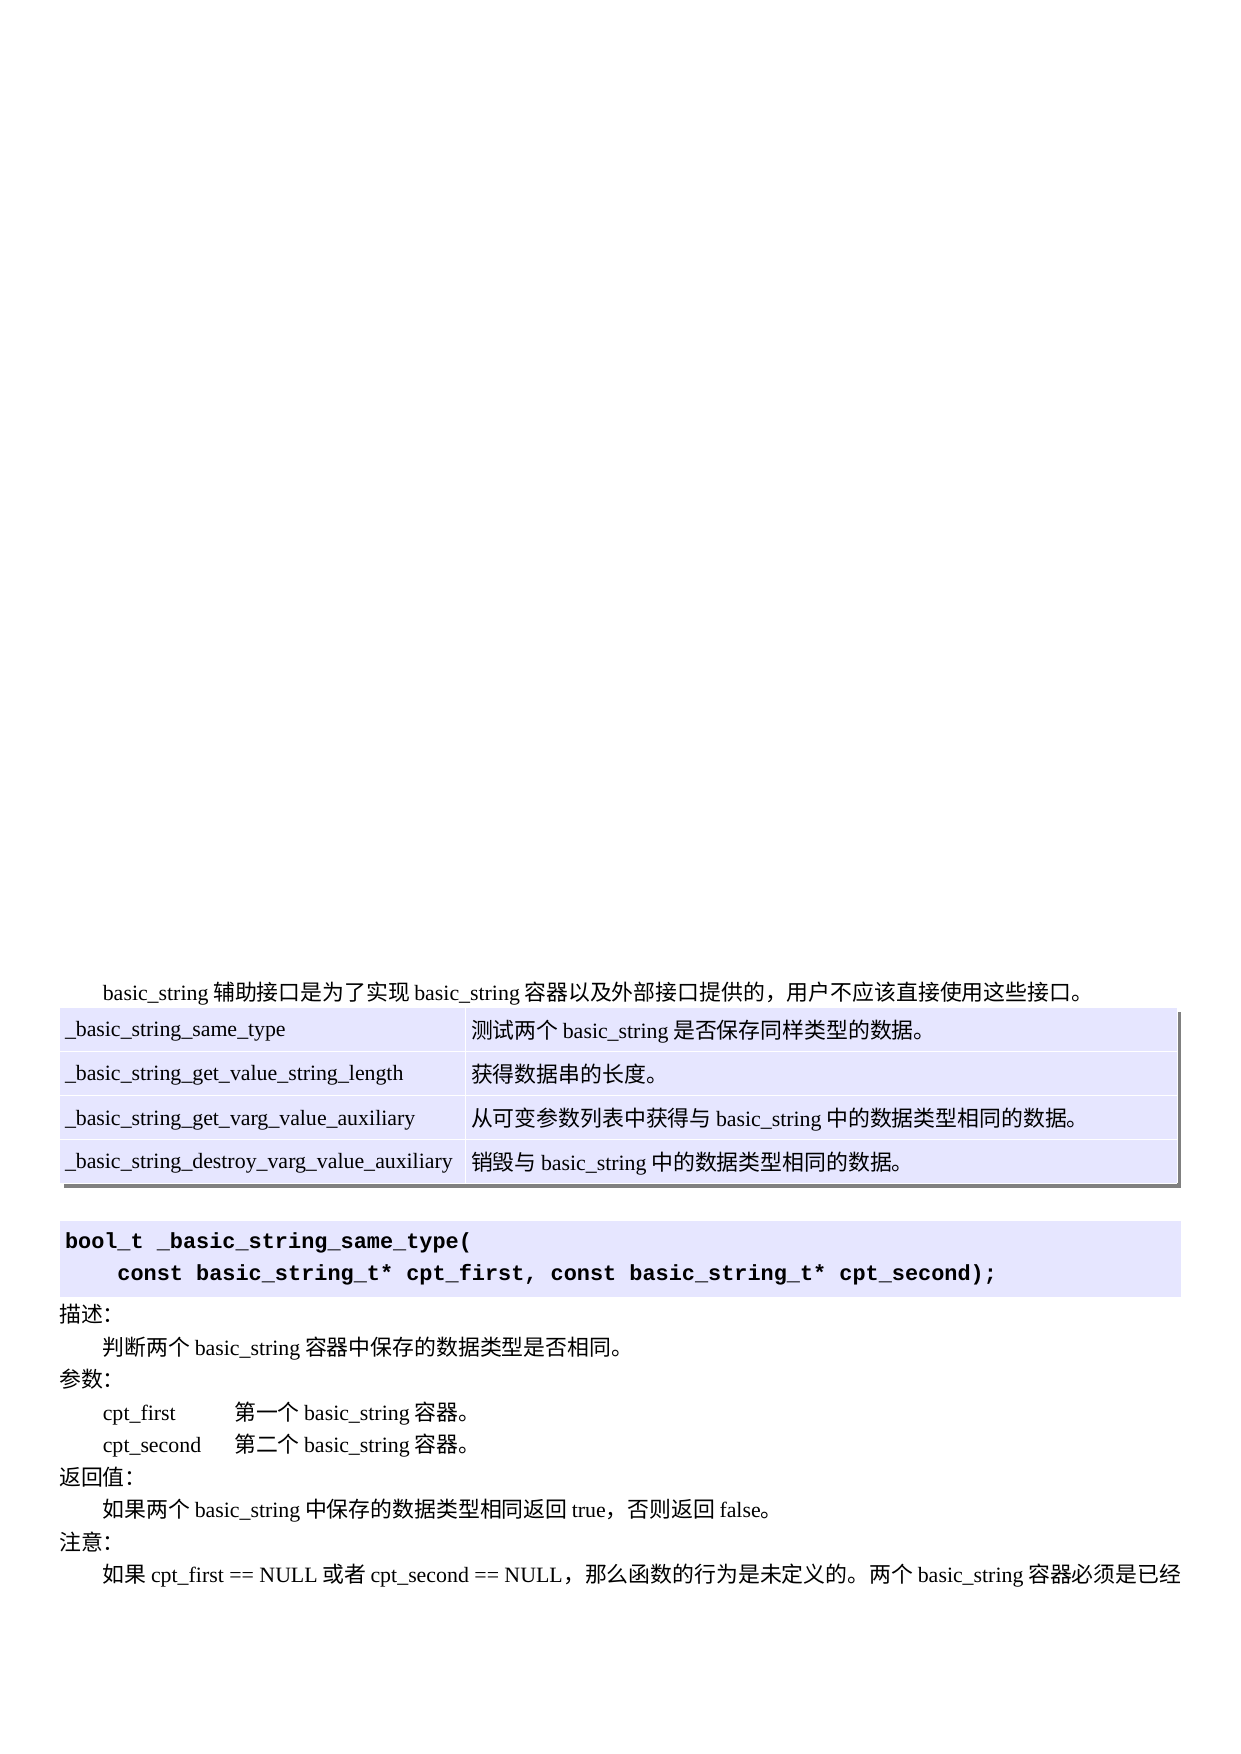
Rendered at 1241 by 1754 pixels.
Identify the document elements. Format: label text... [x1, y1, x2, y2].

table_header _basic_string_same_type [60, 1008, 465, 1051]
table_cell 从可变参数列表中获得与basic_string中的数据类型相同的数据。 [466, 1096, 1177, 1139]
table_cell _basic_string_get_varg_value_auxiliary [60, 1096, 465, 1139]
table_cell 销毁与basic_string中的数据类型相同的数据。 [466, 1140, 1177, 1183]
table_cell 获得数据串的长度。 [466, 1052, 1177, 1095]
text 参数： [59, 1362, 1181, 1394]
text 判断两个basic_string容器中保存的数据类型是否相同。 [59, 1329, 1181, 1362]
text cpt_first 第一个basic_string容器。 [59, 1394, 1181, 1427]
text cpt_second 第二个basic_string容器。 [59, 1427, 1181, 1459]
table_cell _basic_string_destroy_varg_value_auxiliary [60, 1140, 465, 1183]
text 注意： [59, 1524, 1181, 1557]
text 描述： [59, 1298, 1181, 1329]
text basic_string辅助接口是为了实现basic_string容器以及外部接口提供的，用户不应该直接使用这些接口。 [59, 974, 1181, 1007]
text 如果cpt_first == NULL或者cpt_second == NULL，那么函数的行为是未定义的。两个basic_string容器必须是已经 [59, 1557, 1181, 1589]
text 返回值： [59, 1459, 1181, 1492]
text 如果两个basic_string中保存的数据类型相同返回true，否则返回false。 [59, 1492, 1181, 1524]
table_header 测试两个basic_string是否保存同样类型的数据。 [466, 1008, 1177, 1051]
table_header bool_t _basic_string_same_type( const basic_string_t* cpt_first, const basic_string_t* cpt_second); [60, 1221, 1181, 1297]
table_cell _basic_string_get_value_string_length [60, 1052, 465, 1095]
